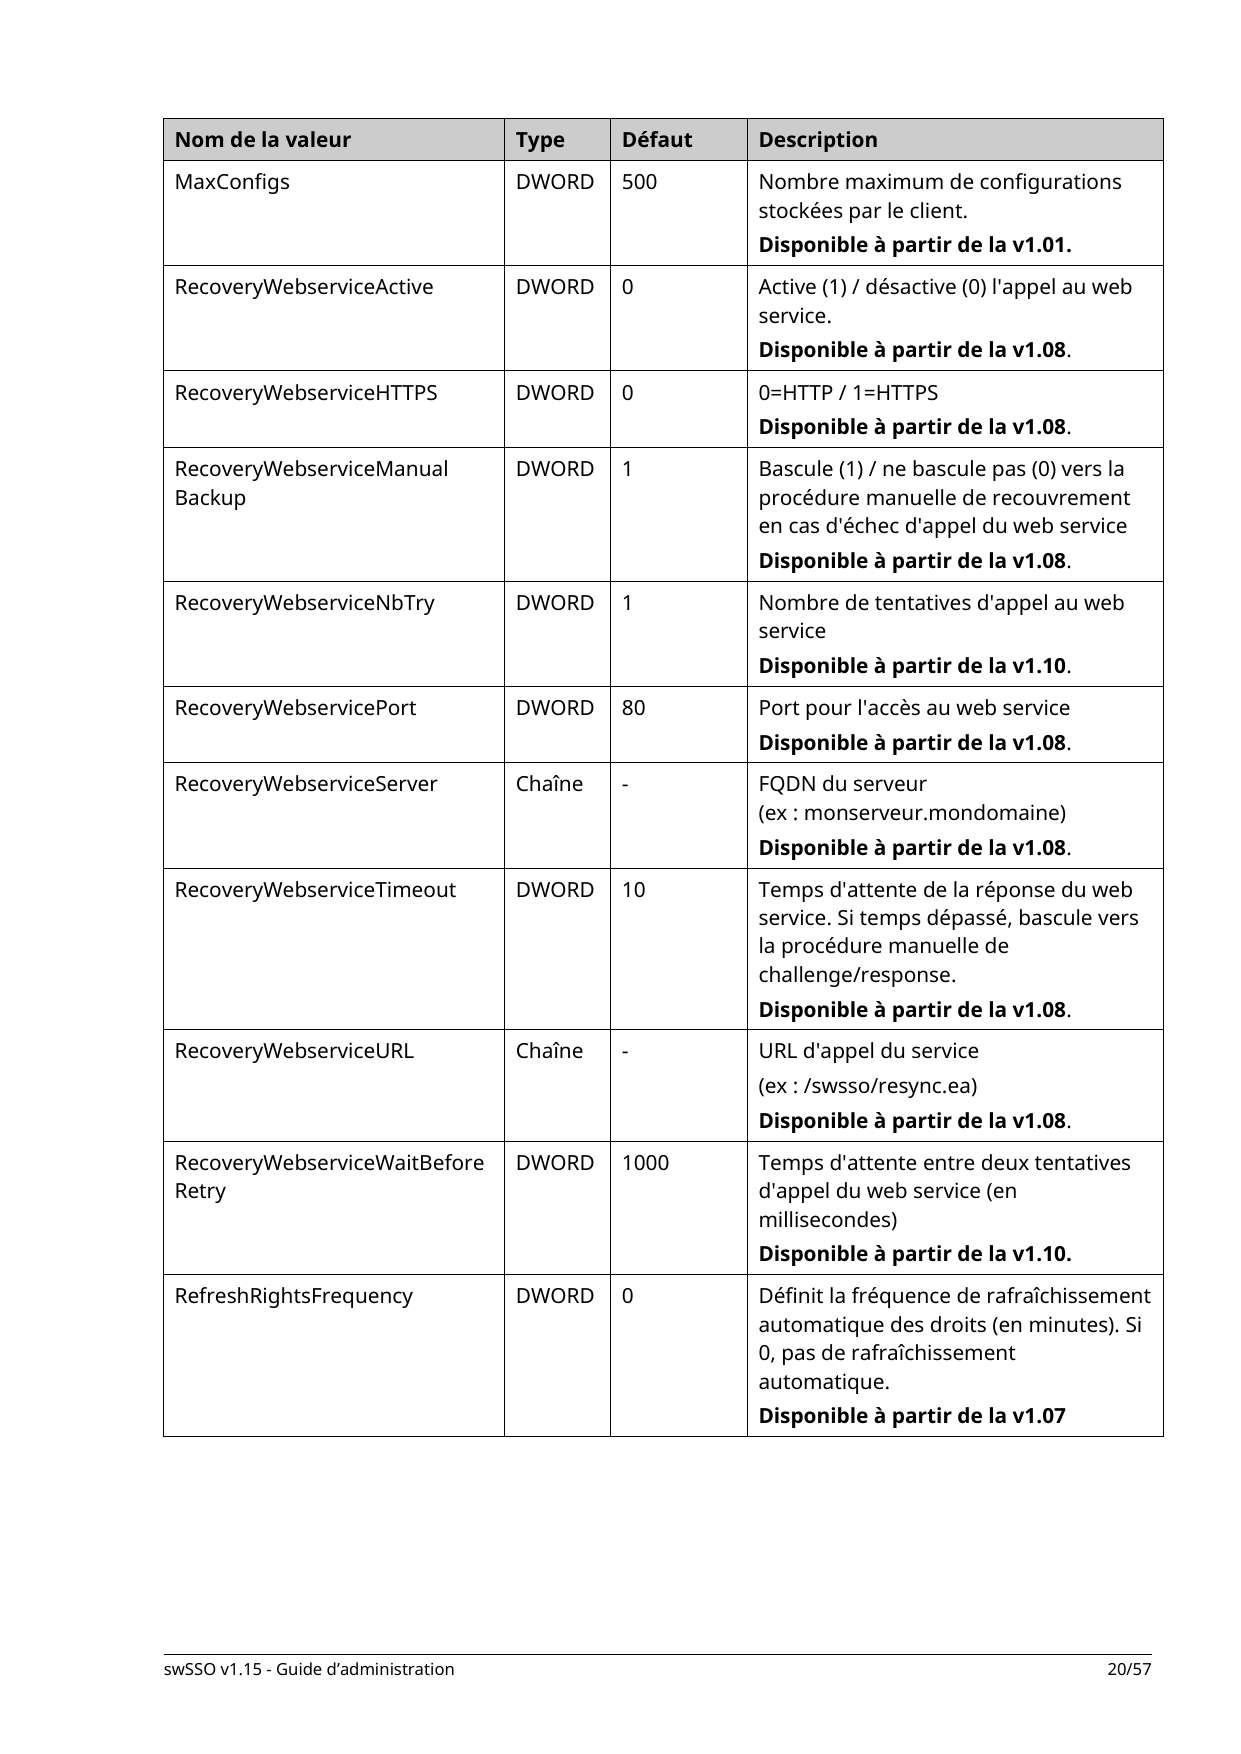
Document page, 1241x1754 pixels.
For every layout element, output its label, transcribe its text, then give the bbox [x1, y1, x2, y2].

table_header Type [505, 119, 610, 160]
table_cell Active (1) / désactive (0) l'appel au web service. Disponible à partir de la v1.08. [748, 266, 1163, 370]
table_cell Nombre maximum de configurations stockées par le client. Disponible à partir de la v1.01. [748, 161, 1163, 265]
table_header Nom de la valeur [164, 119, 504, 160]
table_cell 0=HTTP / 1=HTTPS Disponible à partir de la v1.08. [748, 371, 1163, 447]
table_cell 0 [611, 266, 747, 370]
table_cell RecoveryWebserviceNbTry [164, 582, 504, 686]
table_cell DWORD [505, 687, 610, 762]
table_cell Temps d'attente entre deux tentatives d'appel du web service (en millisecondes) Disponible à partir de la v1.10. [748, 1142, 1163, 1274]
table_cell RecoveryWebserviceServer [164, 763, 504, 867]
table_cell - [611, 763, 747, 867]
table_cell 500 [611, 161, 747, 265]
table_cell DWORD [505, 448, 610, 581]
table_cell FQDN du serveur (ex : monserveur.mondomaine) Disponible à partir de la v1.08. [748, 763, 1163, 867]
table_cell DWORD [505, 266, 610, 370]
table_cell 1000 [611, 1142, 747, 1274]
table_cell RecoveryWebserviceWaitBeforeRetry [164, 1142, 504, 1274]
table_cell 1 [611, 582, 747, 686]
table_cell RecoveryWebserviceTimeout [164, 869, 504, 1029]
table_cell Chaîne [505, 763, 610, 867]
table_cell 10 [611, 869, 747, 1029]
table_cell Nombre de tentatives d'appel au web service Disponible à partir de la v1.10. [748, 582, 1163, 686]
table_header Défaut [611, 119, 747, 160]
table_cell - [611, 1030, 747, 1141]
table_cell DWORD [505, 582, 610, 686]
table_cell RecoveryWebserviceHTTPS [164, 371, 504, 447]
table_cell 0 [611, 1275, 747, 1436]
table_cell Temps d'attente de la réponse du web service. Si temps dépassé, bascule vers la procédure manuelle de challenge/response. Disponible à partir de la v1.08. [748, 869, 1163, 1029]
table_cell RecoveryWebserviceURL [164, 1030, 504, 1141]
table_cell 80 [611, 687, 747, 762]
table_cell Bascule (1) / ne bascule pas (0) vers la procédure manuelle de recouvrement en cas d'échec d'appel du web service Disponible à partir de la v1.08. [748, 448, 1163, 581]
table_cell 0 [611, 371, 747, 447]
table_cell URL d'appel du service (ex : /swsso/resync.ea) Disponible à partir de la v1.08. [748, 1030, 1163, 1141]
table_cell RefreshRightsFrequency [164, 1275, 504, 1436]
table_cell RecoveryWebserviceActive [164, 266, 504, 370]
table_cell MaxConfigs [164, 161, 504, 265]
table_header Description [748, 119, 1163, 160]
table_cell RecoveryWebservicePort [164, 687, 504, 762]
table_cell 1 [611, 448, 747, 581]
table_cell DWORD [505, 161, 610, 265]
table_cell DWORD [505, 869, 610, 1029]
table_cell DWORD [505, 371, 610, 447]
table_cell DWORD [505, 1142, 610, 1274]
table_cell DWORD [505, 1275, 610, 1436]
table_cell Définit la fréquence de rafraîchissement automatique des droits (en minutes). Si 0, pas de rafraîchissement automatique. Disponible à partir de la v1.07 [748, 1275, 1163, 1436]
table_cell RecoveryWebserviceManual Backup [164, 448, 504, 581]
table_cell Chaîne [505, 1030, 610, 1141]
table_cell Port pour l'accès au web service Disponible à partir de la v1.08. [748, 687, 1163, 762]
